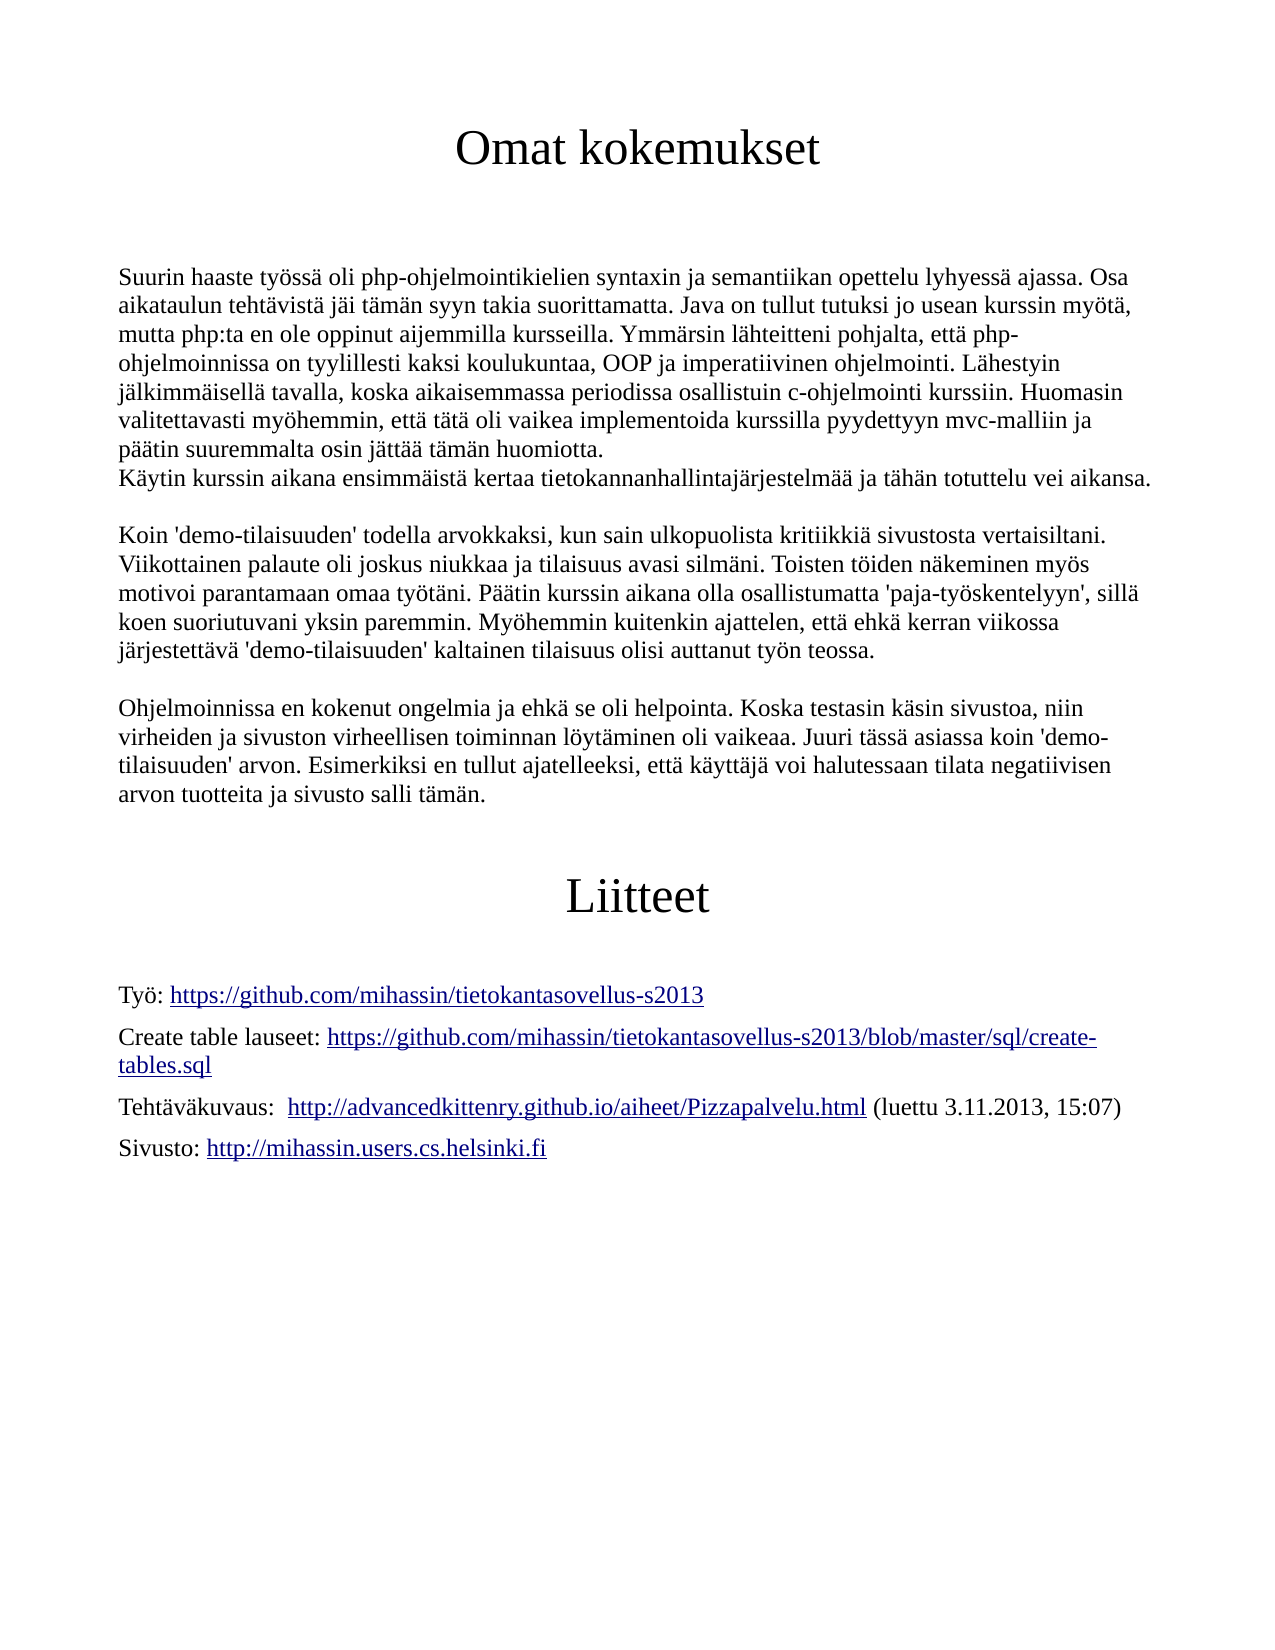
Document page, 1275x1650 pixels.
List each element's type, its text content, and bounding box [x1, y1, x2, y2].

text Liitteet [118, 866, 1157, 923]
text Suurin haaste työssä oli php-ohjelmointikielien syntaxin ja semantiikan opettelu lyhyessä ajassa. Osa aikataulun tehtävistä jäi tämän syyn takia suorittamatta. Java on tullut tutuksi jo usean kurssin myötä, mutta php:ta en ole oppinut aijemmilla kursseilla. Ymmärsin lähteitteni pohjalta, että php-ohjelmoinnissa on tyylillesti kaksi koulukuntaa, OOP ja imperatiivinen ohjelmointi. Lähestyin jälkimmäisellä tavalla, koska aikaisemmassa periodissa osallistuin c-ohjelmointi kurssiin. Huomasin valitettavasti myöhemmin, että tätä oli vaikea implementoida kurssilla pyydettyyn mvc-malliin ja päätin suuremmalta osin jättää tämän huomiotta. [118, 262, 1157, 463]
text Sivusto: http://mihassin.users.cs.helsinki.fi [118, 1133, 1157, 1162]
text Create table lauseet: https://github.com/mihassin/tietokantasovellus-s2013/blob/master/sql/create-tables.sql [118, 1022, 1157, 1079]
text Koin 'demo-tilaisuuden' todella arvokkaksi, kun sain ulkopuolista kritiikkiä sivustosta vertaisiltani. Viikottainen palaute oli joskus niukkaa ja tilaisuus avasi silmäni. Toisten töiden näkeminen myös motivoi parantamaan omaa työtäni. Päätin kurssin aikana olla osallistumatta 'paja-työskentelyyn', sillä koen suoriutuvani yksin paremmin. Myöhemmin kuitenkin ajattelen, että ehkä kerran viikossa järjestettävä 'demo-tilaisuuden' kaltainen tilaisuus olisi auttanut työn teossa. [118, 521, 1157, 664]
text Tehtäväkuvaus: http://advancedkittenry.github.io/aiheet/Pizzapalvelu.html (luettu 3.11.2013, 15:07) [118, 1092, 1157, 1121]
text Ohjelmoinnissa en kokenut ongelmia ja ehkä se oli helpointa. Koska testasin käsin sivustoa, niin virheiden ja sivuston virheellisen toiminnan löytäminen oli vaikeaa. Juuri tässä asiassa koin 'demo-tilaisuuden' arvon. Esimerkiksi en tullut ajatelleeksi, että käyttäjä voi halutessaan tilata negatiivisen arvon tuotteita ja sivusto salli tämän. [118, 693, 1157, 808]
text Omat kokemukset [118, 118, 1157, 176]
text Käytin kurssin aikana ensimmäistä kertaa tietokannanhallintajärjestelmää ja tähän totuttelu vei aikansa. [118, 463, 1157, 492]
text Työ: https://github.com/mihassin/tietokantasovellus-s2013 [118, 981, 1157, 1009]
